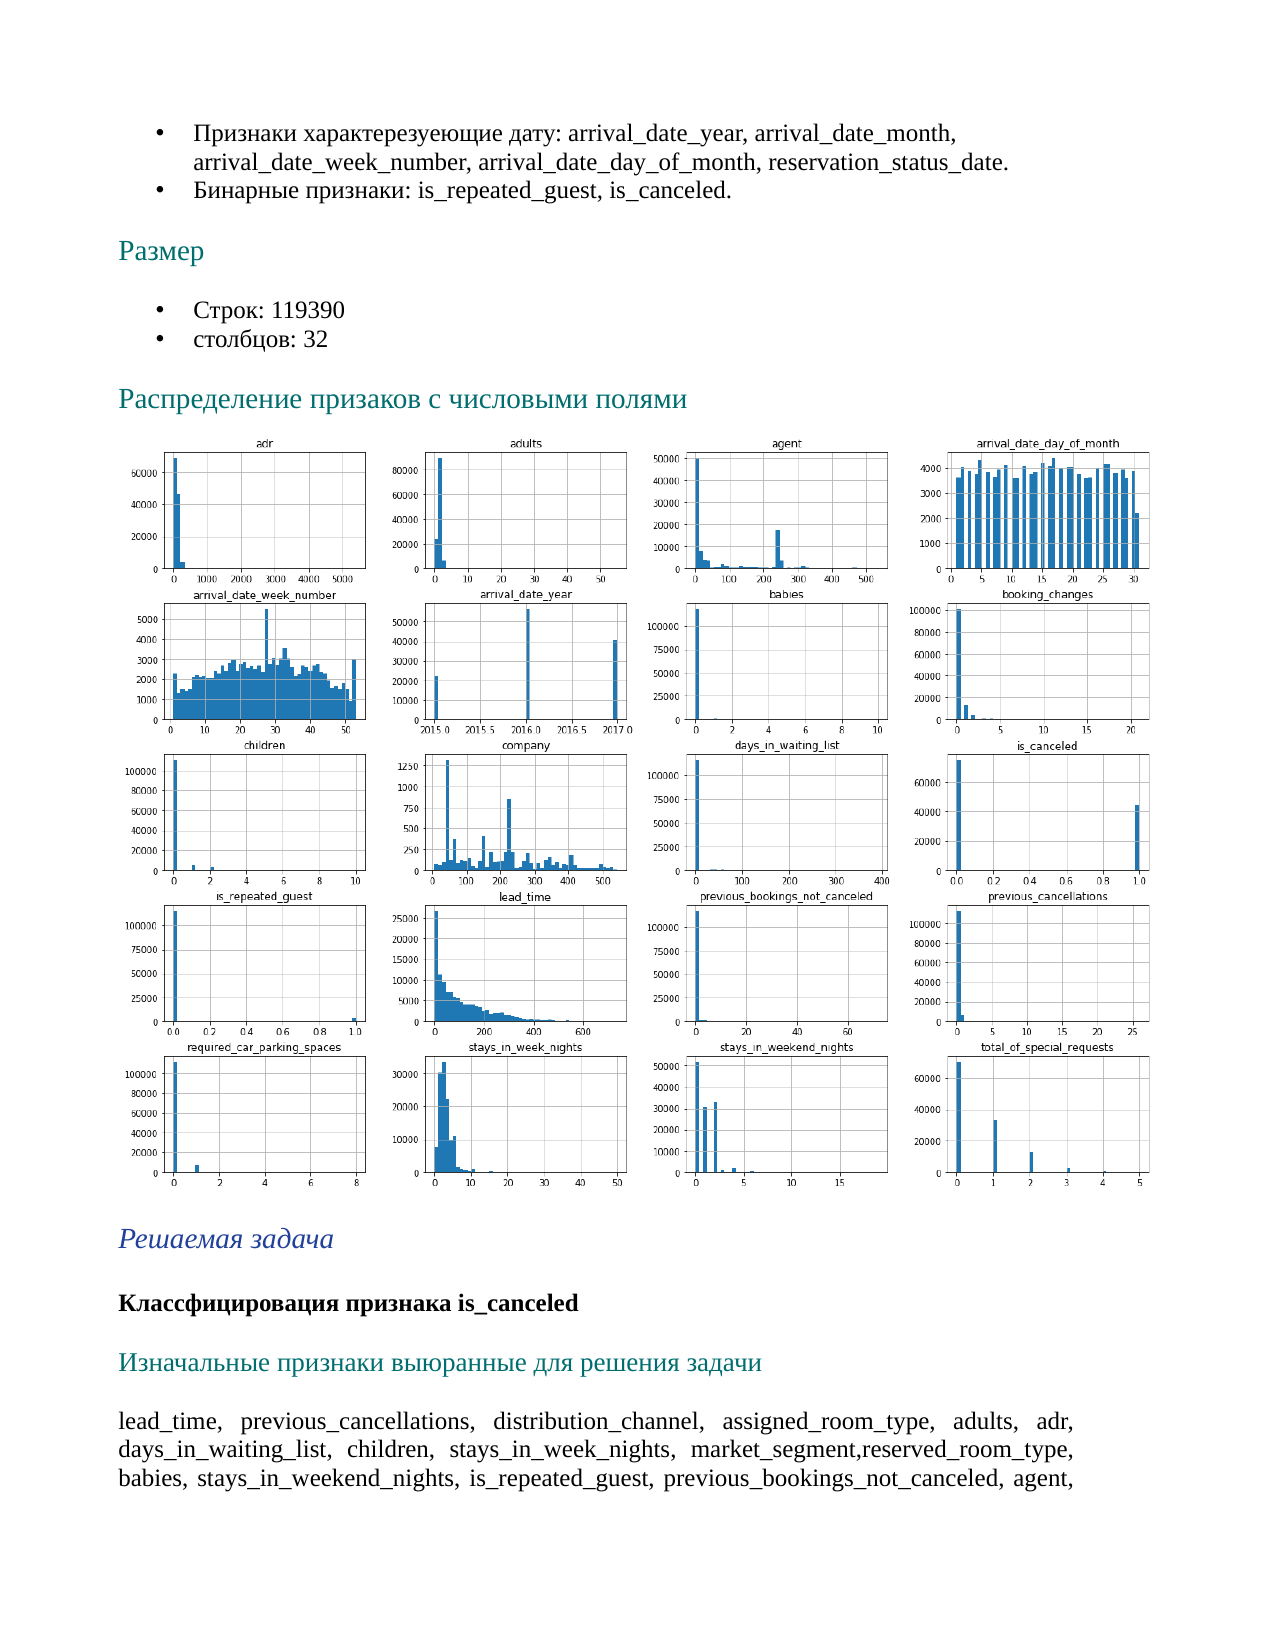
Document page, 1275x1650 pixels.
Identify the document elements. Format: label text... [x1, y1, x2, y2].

text Классфицировация признака is_canceled [118, 1288, 1157, 1317]
text Изначальные признаки выюранные для решения задачи [118, 1346, 1157, 1377]
picture [118, 432, 1157, 1193]
list Бинарные признаки: is_repeated_guest, is_canceled. [156, 176, 1157, 204]
text Распределение призаков с числовыми полями [118, 382, 1157, 415]
list Признаки характерезуеющие дату: arrival_date_year, arrival_date_month, arrival_date_week_number, arrival_date_day_of_month, reservation_status_date. [156, 118, 1157, 176]
list столбцов: 32 [156, 324, 1157, 353]
list Строк: 119390 [156, 295, 1157, 324]
text Размер [118, 233, 1157, 267]
text lead_time, previous_cancellations, distribution_channel, assigned_room_type, adults, adr, days_in_waiting_list, children, stays_in_week_nights, market_segment,reserved_room_type, babies, stays_in_weekend_nights, is_repeated_guest, previous_bookings_not_canceled, agent, [118, 1406, 1074, 1492]
text Решаемая задача [118, 1221, 1157, 1255]
